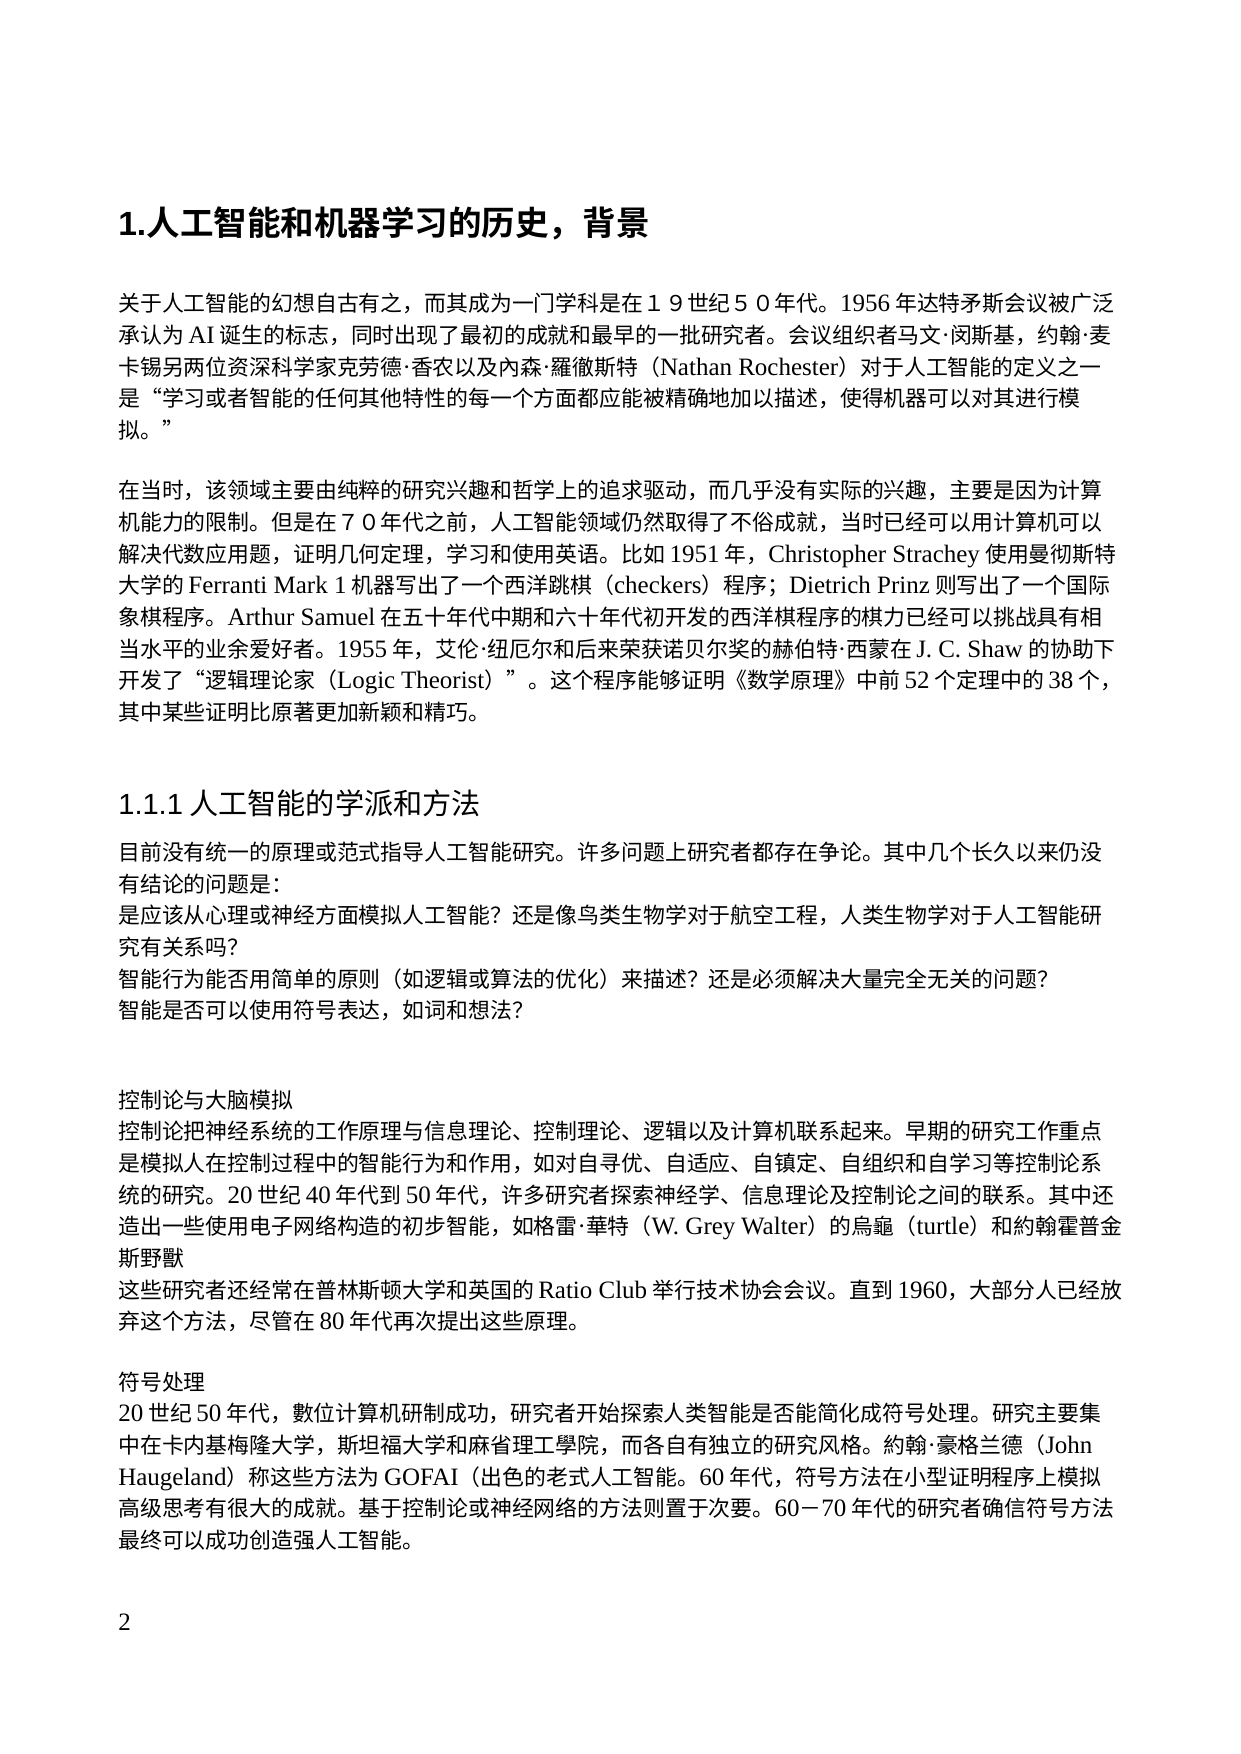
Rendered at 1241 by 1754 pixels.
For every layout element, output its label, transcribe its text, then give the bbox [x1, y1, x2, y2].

text 20世纪50年代，數位计算机研制成功，研究者开始探索人类智能是否能简化成符号处理。研究主要集中在卡内基梅隆大学，斯坦福大学和麻省理工學院，而各自有独立的研究风格。約翰·豪格兰德（John Haugeland）称这些方法为GOFAI（出色的老式人工智能。60年代，符号方法在小型证明程序上模拟高级思考有很大的成就。基于控制论或神经网络的方法则置于次要。60－70年代的研究者确信符号方法最终可以成功创造强人工智能。 [118, 1396, 1122, 1555]
subtitle 1.1.1人工智能的学派和方法 [118, 780, 1122, 823]
text 这些研究者还经常在普林斯顿大学和英国的Ratio Club举行技术协会会议。直到1960，大部分人已经放弃这个方法，尽管在80年代再次提出这些原理。 [118, 1273, 1122, 1336]
text 智能是否可以使用符号表达，如词和想法？ [118, 993, 1122, 1025]
text 目前没有统一的原理或范式指导人工智能研究。许多问题上研究者都存在争论。其中几个长久以来仍没有结论的问题是： [118, 835, 1122, 898]
text 符号处理 [118, 1365, 1122, 1396]
text 是应该从心理或神经方面模拟人工智能？还是像鸟类生物学对于航空工程，人类生物学对于人工智能研究有关系吗？ [118, 898, 1122, 962]
text 关于人工智能的幻想自古有之，而其成为一门学科是在１９世纪５０年代。1956年达特矛斯会议被广泛承认为AI诞生的标志，同时出现了最初的成就和最早的一批研究者。会议组织者马文·闵斯基，约翰·麦卡锡另两位资深科学家克劳德·香农以及內森·羅徹斯特（Nathan Rochester）对于人工智能的定义之一是“学习或者智能的任何其他特性的每一个方面都应能被精确地加以描述，使得机器可以对其进行模拟。” [118, 286, 1122, 444]
text 智能行为能否用简单的原则（如逻辑或算法的优化）来描述？还是必须解决大量完全无关的问题？ [118, 962, 1122, 993]
text 控制论与大脑模拟 [118, 1083, 1122, 1114]
subtitle 1.人工智能和机器学习的历史，背景 [118, 196, 1122, 245]
text 控制论把神经系统的工作原理与信息理论、控制理论、逻辑以及计算机联系起来。早期的研究工作重点是模拟人在控制过程中的智能行为和作用，如对自寻优、自适应、自镇定、自组织和自学习等控制论系统的研究。20世纪40年代到50年代，许多研究者探索神经学、信息理论及控制论之间的联系。其中还造出一些使用电子网络构造的初步智能，如格雷·華特（W. Grey Walter）的烏龜（turtle）和約翰霍普金斯野獸 [118, 1114, 1122, 1273]
text 在当时，该领域主要由纯粹的研究兴趣和哲学上的追求驱动，而几乎没有实际的兴趣，主要是因为计算机能力的限制。但是在７０年代之前，人工智能领域仍然取得了不俗成就，当时已经可以用计算机可以解决代数应用题，证明几何定理，学习和使用英语。比如1951年，Christopher Strachey使用曼彻斯特大学的Ferranti Mark 1机器写出了一个西洋跳棋（checkers）程序；Dietrich Prinz则写出了一个国际象棋程序。Arthur Samuel在五十年代中期和六十年代初开发的西洋棋程序的棋力已经可以挑战具有相当水平的业余爱好者。1955年，艾伦·纽厄尔和后来荣获诺贝尔奖的赫伯特·西蒙在J. C. Shaw的协助下开发了“逻辑理论家（Logic Theorist）”。这个程序能够证明《数学原理》中前52个定理中的38个，其中某些证明比原著更加新颖和精巧。 [118, 473, 1122, 727]
